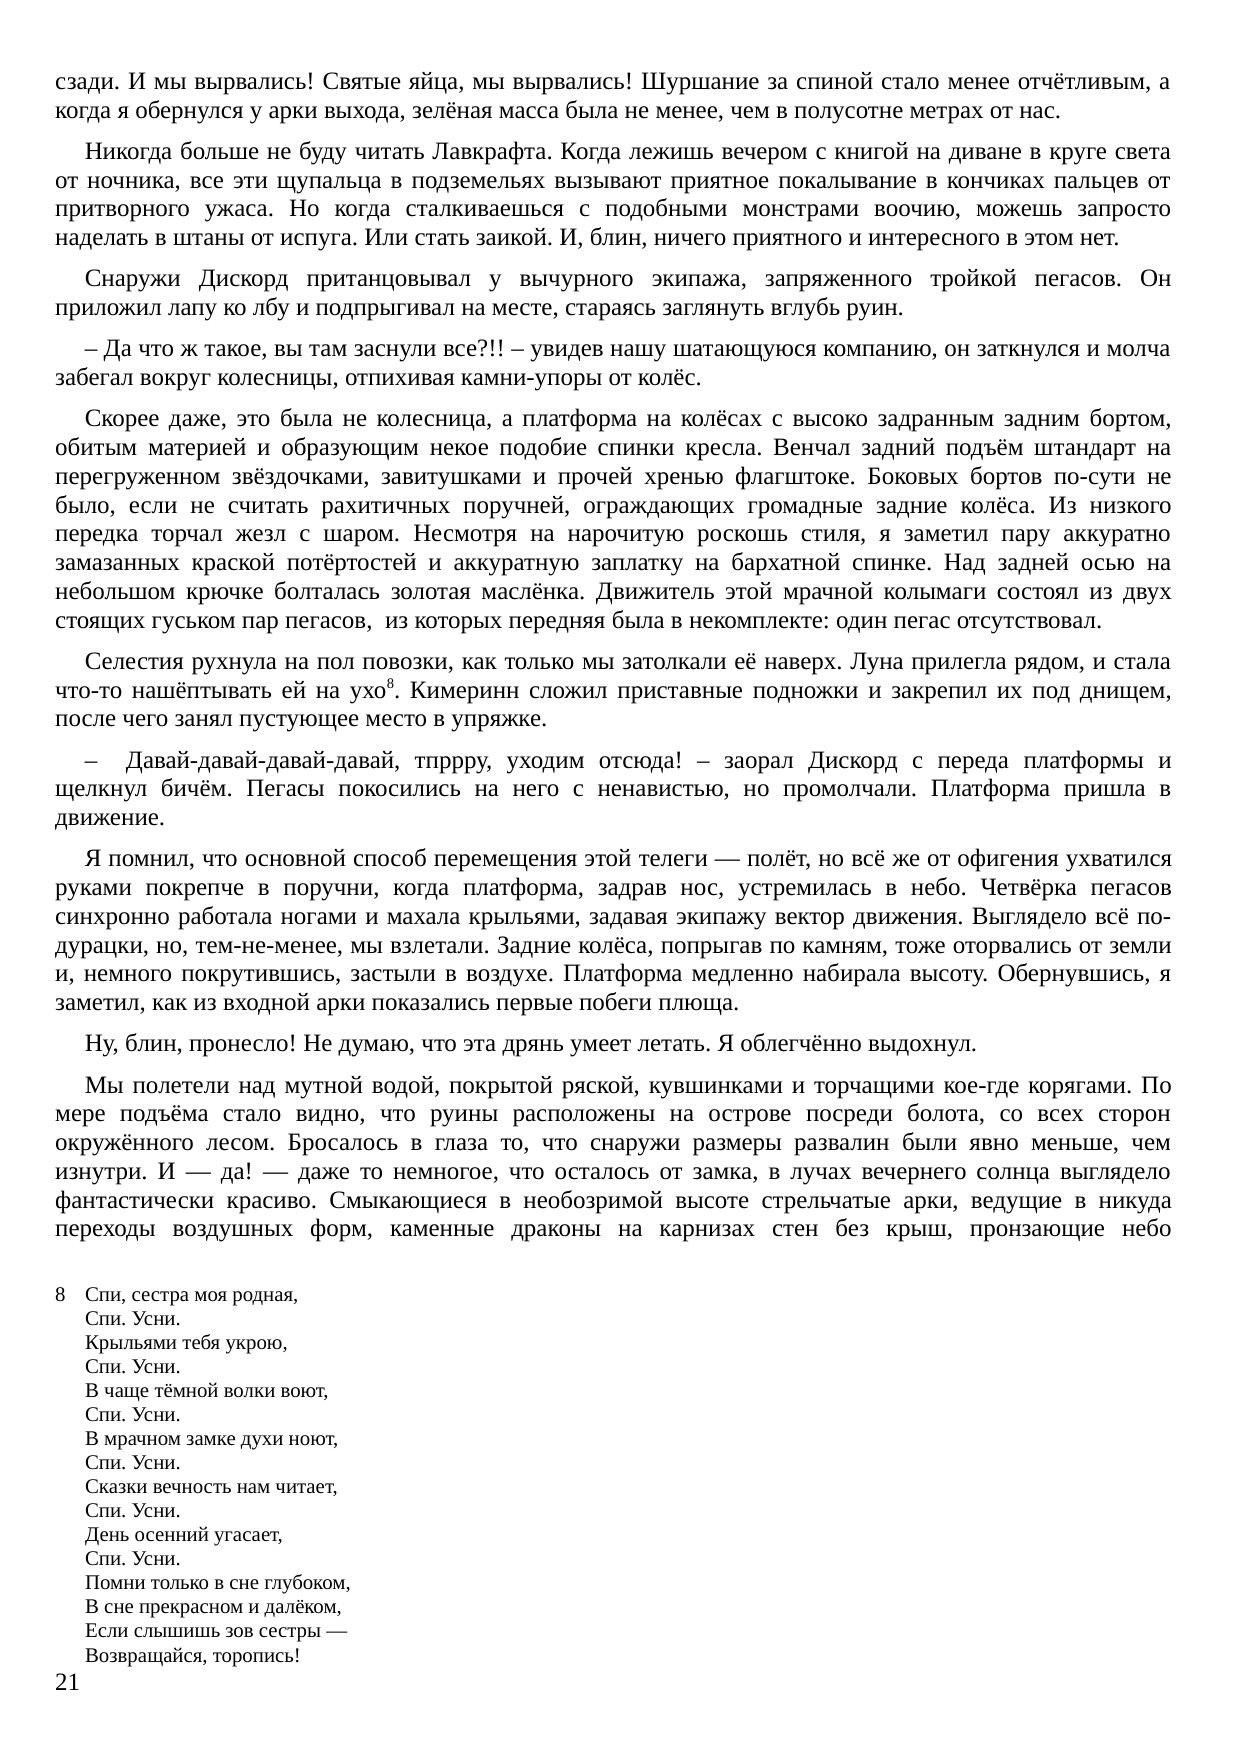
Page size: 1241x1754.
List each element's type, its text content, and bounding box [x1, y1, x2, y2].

text Ну, блин, пронесло! Не думаю, что эта дрянь умеет летать. Я облегчённо выдохнул. [55, 1028, 1173, 1057]
text Спи, сестра моя родная, Спи. Усни. Крыльями тебя укрою, Спи. Усни. [55, 1282, 1173, 1378]
text сзади. И мы вырвались! Святые яйца, мы вырвались! Шуршание за спиной стало менее отчётливым, а когда я обернулся у арки выхода, зелёная масса была не менее, чем в полусотне метрах от нас. [55, 66, 1173, 123]
text Селестия рухнула на пол повозки, как только мы затолкали её наверх. Луна прилегла рядом, и стала что-то нашёптывать ей на ухо. Кимеринн сложил приставные подножки и закрепил их под днищем, после чего занял пустующее место в упряжке. [55, 646, 1173, 732]
text Снаружи Дискорд пританцовывал у вычурного экипажа, запряженного тройкой пегасов. Он приложил лапу ко лбу и подпрыгивал на месте, стараясь заглянуть вглубь руин. [55, 263, 1173, 321]
text Я помнил, что основной способ перемещения этой телеги — полёт, но всё же от офигения ухватился руками покрепче в поручни, когда платформа, задрав нос, устремилась в небо. Четвёрка пегасов синхронно работала ногами и махала крыльями, задавая экипажу вектор движения. Выглядело всё по-дурацки, но, тем-не-менее, мы взлетали. Задние колёса, попрыгав по камням, тоже оторвались от земли и, немного покрутившись, застыли в воздухе. Платформа медленно набирала высоту. Обернувшись, я заметил, как из входной арки показались первые побеги плюща. [55, 843, 1173, 1016]
text В мрачном замке духи ноют, Спи. Усни. [55, 1426, 1173, 1474]
text – Давай-давай-давай-давай, тпррру, уходим отсюда! – заорал Дискорд с переда платформы и щелкнул бичём. Пегасы покосились на него с ненавистью, но промолчали. Платформа пришла в движение. [55, 745, 1173, 831]
text Скорее даже, это была не колесница, а платформа на колёсах с высоко задранным задним бортом, обитым материей и образующим некое подобие спинки кресла. Венчал задний подъём штандарт на перегруженном звёздочками, завитушками и прочей хренью флагштоке. Боковых бортов по-сути не было, если не считать рахитичных поручней, ограждающих громадные задние колёса. Из низкого передка торчал жезл с шаром. Несмотря на нарочитую роскошь стиля, я заметил пару аккуратно замазанных краской потёртостей и аккуратную заплатку на бархатной спинке. Над задней осью на небольшом крючке болталась золотая маслёнка. Движитель этой мрачной колымаги состоял из двух стоящих гуськом пар пегасов, из которых передняя была в некомплекте: один пегас отсутствовал. [55, 403, 1173, 633]
text Сказки вечность нам читает, Спи. Усни. День осенний угасает, Спи. Усни. Помни только в сне глубоком, [55, 1474, 1173, 1594]
text В сне прекрасном и далёком, Если слышишь зов сестры — Возвращайся, торопись! [55, 1594, 1173, 1667]
text В чаще тёмной волки воют, Спи. Усни. [55, 1378, 1173, 1426]
text Мы полетели над мутной водой, покрытой ряской, кувшинками и торчащими кое-где корягами. По мере подъёма стало видно, что руины расположены на острове посреди болота, со всех сторон окружённого лесом. Бросалось в глаза то, что снаружи размеры развалин были явно меньше, чем изнутри. И — да! — даже то немногое, что осталось от замка, в лучах вечернего солнца выглядело фантастически красиво. Смыкающиеся в необозримой высоте стрельчатые арки, ведущие в никуда переходы воздушных форм, каменные драконы на карнизах стен без крыш, пронзающие небо [55, 1070, 1173, 1242]
text – Да что ж такое, вы там заснули все?!! – увидев нашу шатающуюся компанию, он заткнулся и молча забегал вокруг колесницы, отпихивая камни-упоры от колёс. [55, 333, 1173, 391]
text Никогда больше не буду читать Лавкрафта. Когда лежишь вечером с книгой на диване в круге света от ночника, все эти щупальца в подземельях вызывают приятное покалывание в кончиках пальцев от притворного ужаса. Но когда сталкиваешься с подобными монстрами воочию, можешь запросто наделать в штаны от испуга. Или стать заикой. И, блин, ничего приятного и интересного в этом нет. [55, 136, 1173, 251]
